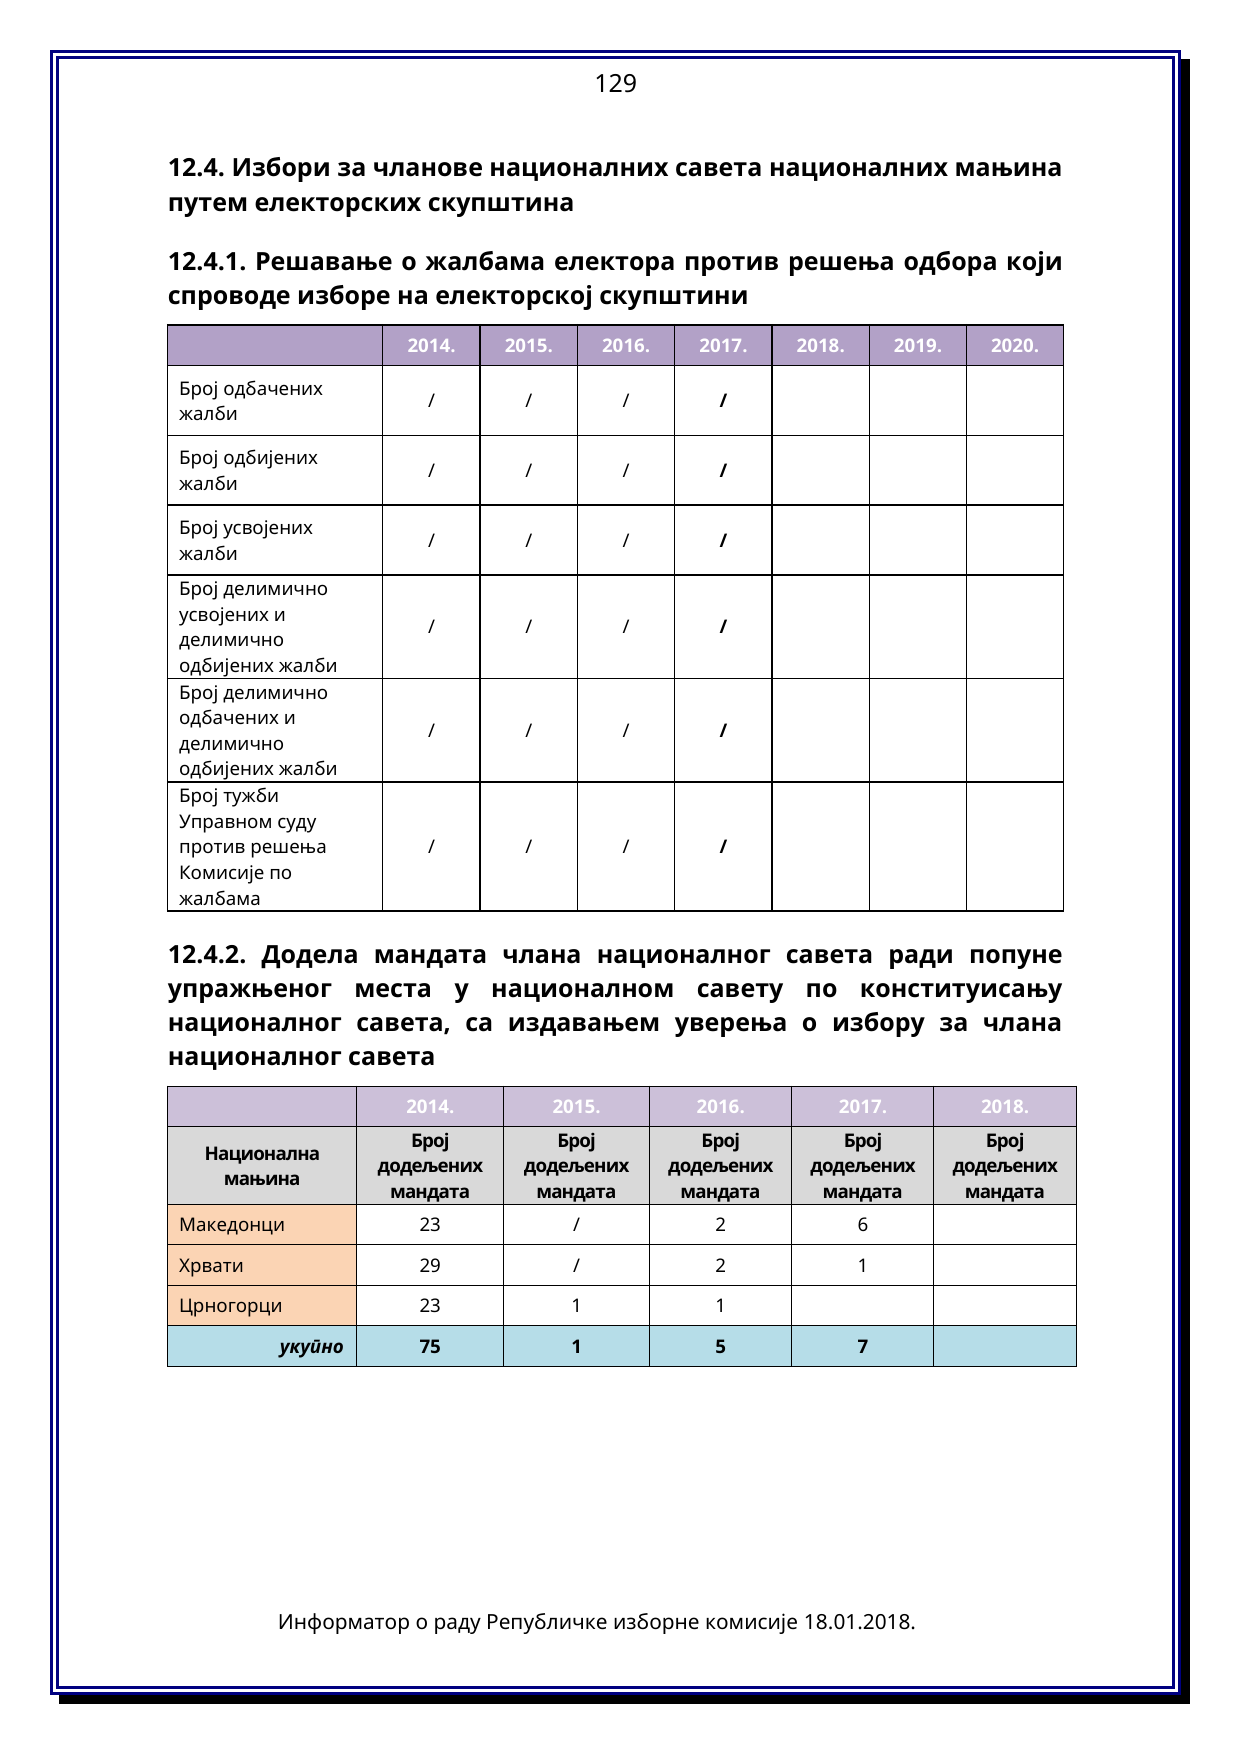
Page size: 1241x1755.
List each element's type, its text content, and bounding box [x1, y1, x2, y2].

table_cell / [383, 576, 479, 677]
table_cell Број одбачених жалби [168, 366, 382, 434]
table_cell 5 [650, 1326, 791, 1366]
table_cell / [675, 436, 771, 504]
table_header 2016. [650, 1087, 791, 1126]
table_cell [773, 506, 869, 574]
table_cell Број одбијених жалби [168, 436, 382, 504]
table_cell / [481, 436, 577, 504]
table_cell / [383, 783, 479, 910]
table_cell / [675, 783, 771, 910]
table_cell 1 [504, 1326, 649, 1366]
table_cell / [481, 576, 577, 677]
table_cell 7 [792, 1326, 933, 1366]
table_cell Број додељених мандата [792, 1127, 933, 1204]
table_cell [967, 576, 1063, 677]
subtitle 12.4.1. Решавање о жалбама електора против решења одбора који спроводе изборе на електорској скупштини [168, 243, 1063, 311]
table_cell / [481, 679, 577, 781]
table_cell / [578, 576, 674, 677]
table_cell 29 [357, 1245, 503, 1285]
table_cell [967, 366, 1063, 434]
table_cell / [481, 506, 577, 574]
table_header 2016. [578, 326, 674, 365]
table_cell [792, 1286, 933, 1325]
table_cell / [578, 783, 674, 910]
table_cell 6 [792, 1205, 933, 1244]
table_header 2020. [967, 326, 1063, 365]
table_cell [773, 576, 869, 677]
table_cell / [675, 576, 771, 677]
table_cell [967, 679, 1063, 781]
table_cell / [675, 506, 771, 574]
table_cell / [481, 366, 577, 434]
subtitle 12.4.2. Додела мандата члана националног савета ради попуне упражњеног места у националном савету по конституисању националног савета, са издавањем уверења о избору за члана националног савета [168, 937, 1063, 1073]
table_cell 1 [504, 1286, 649, 1325]
table_header 2015. [481, 326, 577, 365]
subtitle 12.4. Избори за чланове националних савета националних мањина путем електорских скупштина [168, 150, 1063, 218]
table_cell Хрвати [168, 1245, 356, 1285]
table_header 2018. [934, 1087, 1076, 1126]
table_cell Број додељених мандата [357, 1127, 503, 1204]
table_header 2014. [383, 326, 479, 365]
table_cell Број додељених мандата [504, 1127, 649, 1204]
table_cell [870, 506, 966, 574]
table_cell [870, 366, 966, 434]
table_cell Број тужби Управном суду против решења Комисије по жалбама [168, 783, 382, 910]
table_cell Број усвојених жалби [168, 506, 382, 574]
table_header [168, 1087, 356, 1126]
table_cell / [578, 436, 674, 504]
table_cell укупно [168, 1326, 356, 1366]
table_cell Црногорци [168, 1286, 356, 1325]
table_header [168, 326, 382, 365]
table_cell / [504, 1205, 649, 1244]
table_cell [773, 436, 869, 504]
table_cell [967, 506, 1063, 574]
table_cell [934, 1245, 1076, 1285]
table_cell 75 [357, 1326, 503, 1366]
table_header 2014. [357, 1087, 503, 1126]
table_cell / [578, 506, 674, 574]
table_header 2015. [504, 1087, 649, 1126]
table_header 2018. [773, 326, 869, 365]
table_cell [773, 679, 869, 781]
table_cell / [383, 436, 479, 504]
table_cell Број додељених мандата [650, 1127, 791, 1204]
table_cell Број делимично одбачених и делимично одбијених жалби [168, 679, 382, 781]
table_cell [773, 366, 869, 434]
table_cell Национална мањина [168, 1127, 356, 1204]
table_cell [967, 436, 1063, 504]
table_cell Македонци [168, 1205, 356, 1244]
table_cell [967, 783, 1063, 910]
table_cell 23 [357, 1205, 503, 1244]
table_header 2019. [870, 326, 966, 365]
table_cell [934, 1326, 1076, 1366]
table_cell Број делимично усвојених и делимично одбијених жалби [168, 576, 382, 677]
table_cell / [578, 679, 674, 781]
table_cell / [578, 366, 674, 434]
table_cell [870, 783, 966, 910]
table_cell [934, 1205, 1076, 1244]
table_cell 1 [650, 1286, 791, 1325]
table_cell 23 [357, 1286, 503, 1325]
table_cell 2 [650, 1245, 791, 1285]
table_cell / [383, 506, 479, 574]
table_cell / [383, 366, 479, 434]
table_cell 2 [650, 1205, 791, 1244]
table_cell [773, 783, 869, 910]
table_cell Број додељених мандата [934, 1127, 1076, 1204]
table_cell 1 [792, 1245, 933, 1285]
table_cell / [675, 366, 771, 434]
table_cell [870, 576, 966, 677]
table_cell / [481, 783, 577, 910]
table_cell [934, 1286, 1076, 1325]
table_cell / [383, 679, 479, 781]
table_cell [870, 679, 966, 781]
table_header 2017. [792, 1087, 933, 1126]
table_cell / [504, 1245, 649, 1285]
table_header 2017. [675, 326, 771, 365]
table_cell / [675, 679, 771, 781]
table_cell [870, 436, 966, 504]
